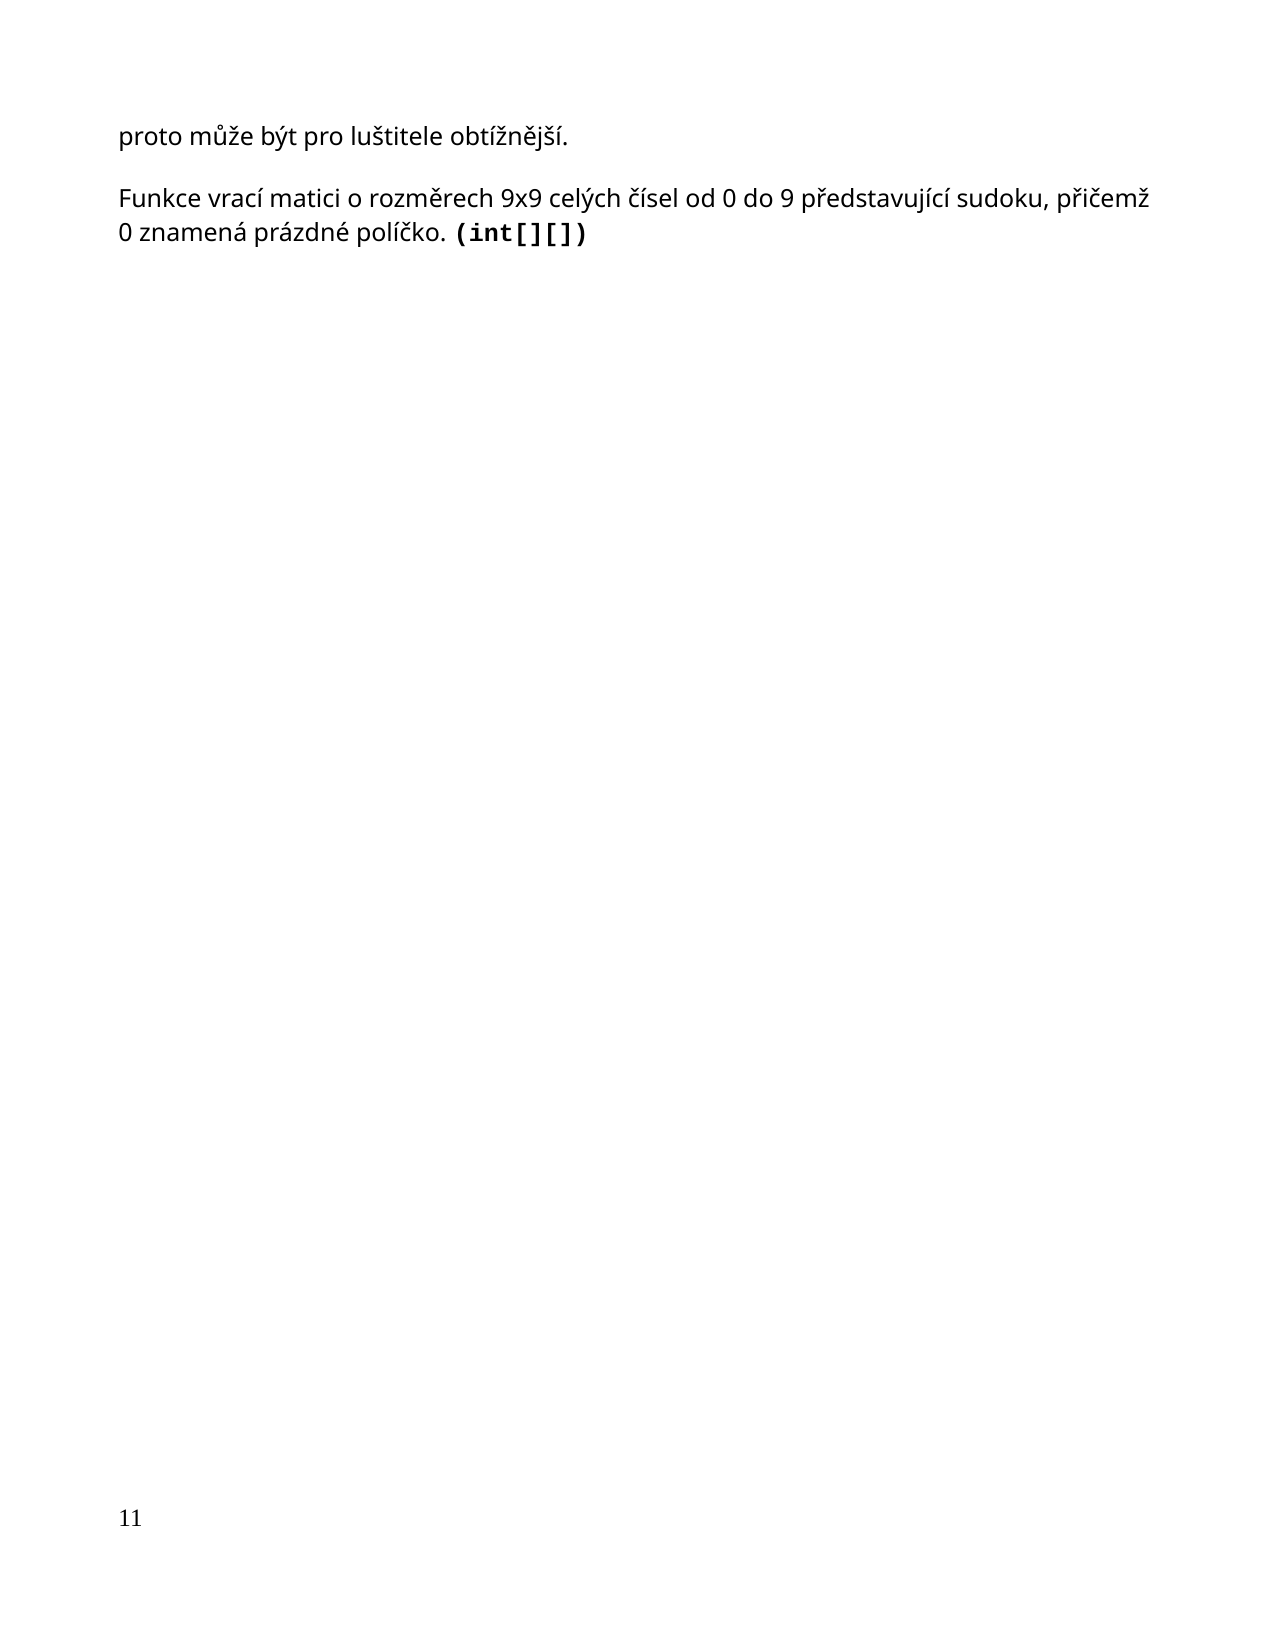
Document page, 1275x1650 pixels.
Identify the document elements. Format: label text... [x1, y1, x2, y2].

text proto může být pro luštitele obtížnější. [118, 118, 1157, 152]
text Funkce vrací matici o rozměrech 9x9 celých čísel od 0 do 9 představující sudoku, přičemž 0 znamená prázdné políčko. (int[][]) [118, 181, 1157, 249]
